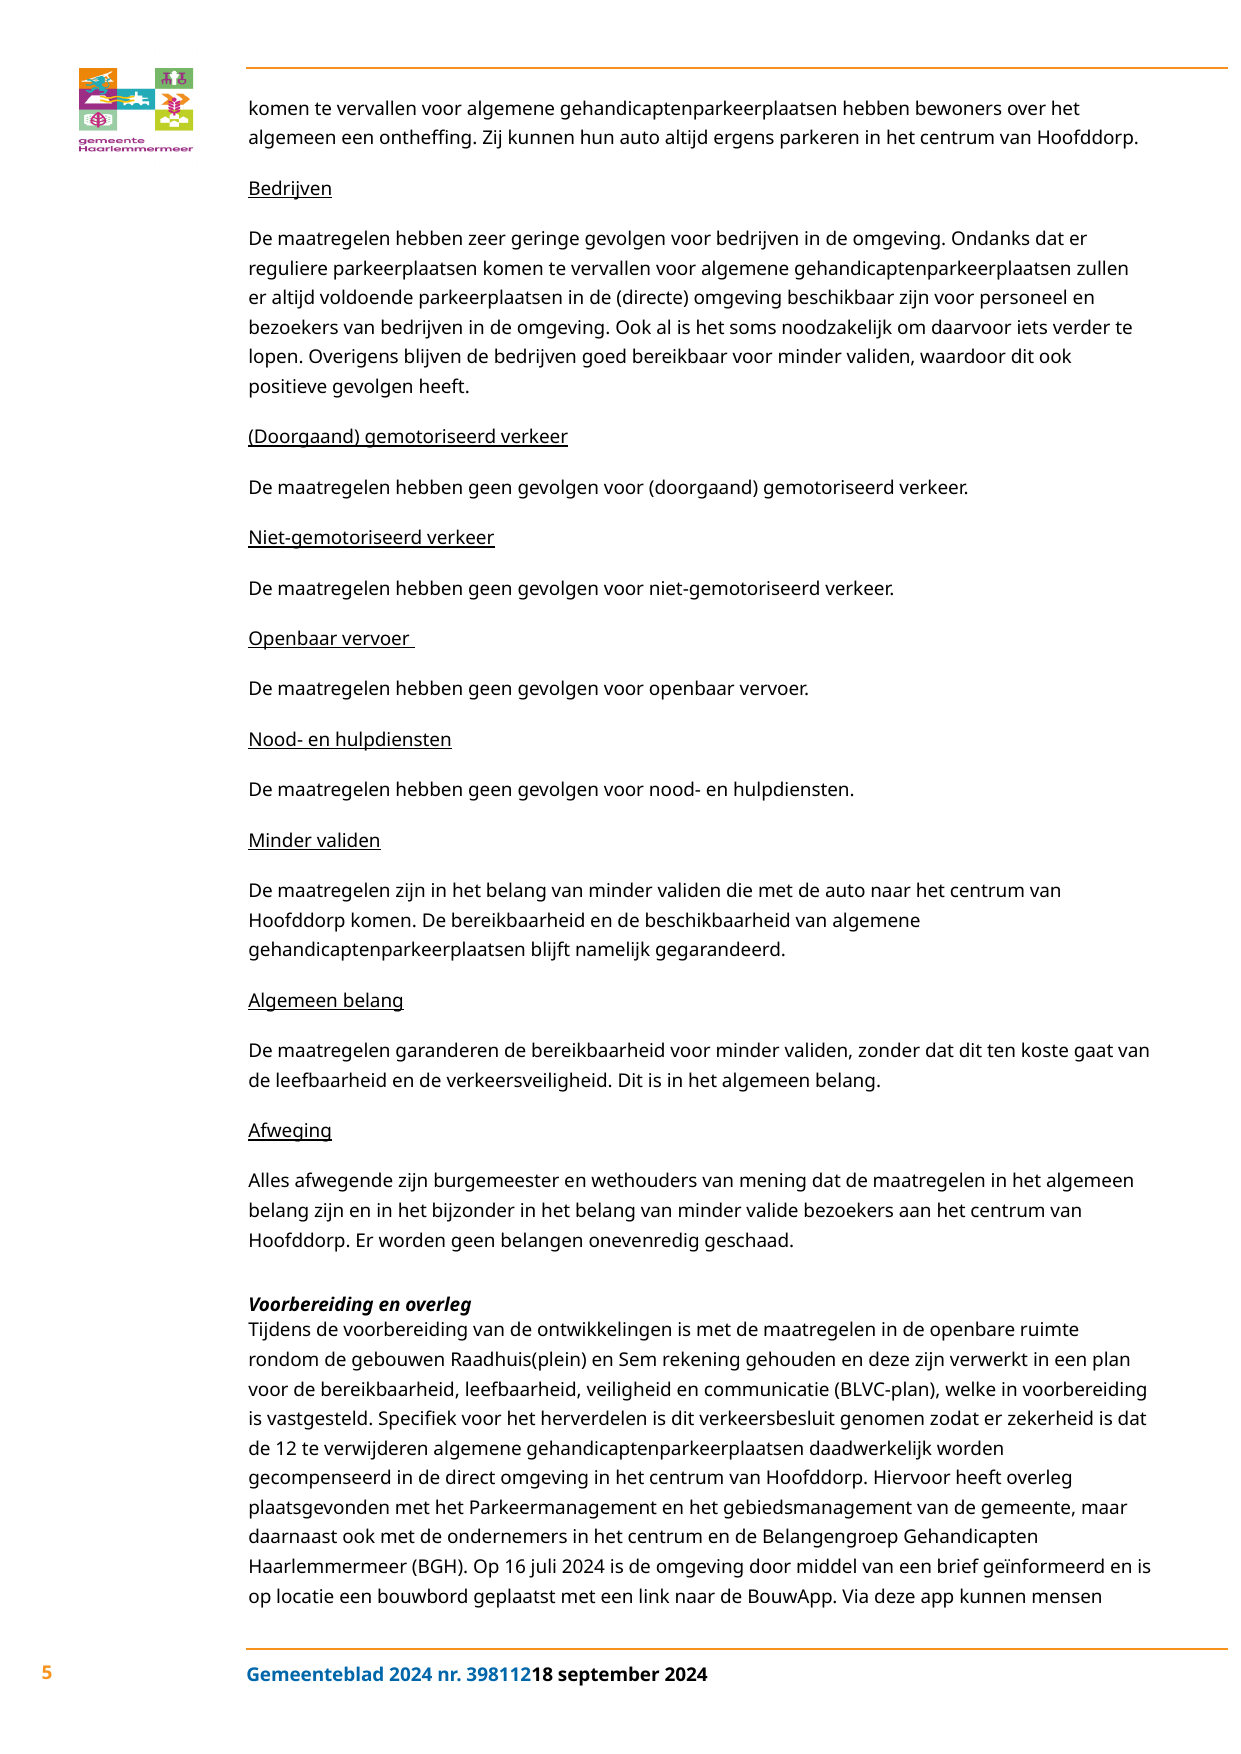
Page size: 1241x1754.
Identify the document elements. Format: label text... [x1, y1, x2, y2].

text Alles afwegende zijn burgemeester en wethouders van mening dat de maatregelen in het algemeen belang zijn en in het bijzonder in het belang van minder valide bezoekers aan het centrum van Hoofddorp. Er worden geen belangen onevenredig geschaad. [248, 1168, 1152, 1253]
text De maatregelen hebben geen gevolgen voor nood- en hulpdiensten. [248, 776, 1152, 802]
text Bedrijven [248, 175, 1152, 201]
text Minder validen [248, 827, 1152, 853]
text Niet-gemotoriseerd verkeer [248, 524, 1152, 550]
text Algemeen belang [248, 987, 1152, 1013]
text De maatregelen hebben geen gevolgen voor niet-gemotoriseerd verkeer. [248, 575, 1152, 601]
text Voorbereiding en overleg [248, 1291, 1152, 1317]
text Afweging [248, 1117, 1152, 1143]
picture [41, 47, 231, 172]
text Nood- en hulpdiensten [248, 726, 1152, 752]
text Tijdens de voorbereiding van de ontwikkelingen is met de maatregelen in de openbare ruimte rondom de gebouwen Raadhuis(plein) en Sem rekening gehouden en deze zijn verwerkt in een plan voor de bereikbaarheid, leefbaarheid, veiligheid en communicatie (BLVC-plan), welke in voorbereiding is vastgesteld. Specifiek voor het herverdelen is dit verkeersbesluit genomen zodat er zekerheid is dat de 12 te verwijderen algemene gehandicaptenparkeerplaatsen daadwerkelijk worden gecompenseerd in de direct omgeving in het centrum van Hoofddorp. Hiervoor heeft overleg plaatsgevonden met het Parkeermanagement en het gebiedsmanagement van de gemeente, maar daarnaast ook met de ondernemers in het centrum en de Belangengroep Gehandicapten Haarlemmermeer (BGH). Op 16 juli 2024 is de omgeving door middel van een brief geïnformeerd en is op locatie een bouwbord geplaatst met een link naar de BouwApp. Via deze app kunnen mensen [248, 1317, 1152, 1608]
text De maatregelen hebben geen gevolgen voor (doorgaand) gemotoriseerd verkeer. [248, 474, 1152, 500]
text De maatregelen garanderen de bereikbaarheid voor minder validen, zonder dat dit ten koste gaat van de leefbaarheid en de verkeersveiligheid. Dit is in het algemeen belang. [248, 1037, 1152, 1093]
text De maatregelen hebben geen gevolgen voor openbaar vervoer. [248, 676, 1152, 701]
text De maatregelen hebben zeer geringe gevolgen voor bedrijven in de omgeving. Ondanks dat er reguliere parkeerplaatsen komen te vervallen voor algemene gehandicaptenparkeerplaatsen zullen er altijd voldoende parkeerplaatsen in de (directe) omgeving beschikbaar zijn voor personeel en bezoekers van bedrijven in de omgeving. Ook al is het soms noodzakelijk om daarvoor iets verder te lopen. Overigens blijven de bedrijven goed bereikbaar voor minder validen, waardoor dit ook positieve gevolgen heeft. [248, 225, 1152, 399]
text komen te vervallen voor algemene gehandicaptenparkeerplaatsen hebben bewoners over het algemeen een ontheffing. Zij kunnen hun auto altijd ergens parkeren in het centrum van Hoofddorp. [248, 95, 1152, 150]
text De maatregelen zijn in het belang van minder validen die met de auto naar het centrum van Hoofddorp komen. De bereikbaarheid en de beschikbaarheid van algemene gehandicaptenparkeerplaatsen blijft namelijk gegarandeerd. [248, 877, 1152, 962]
text (Doorgaand) gemotoriseerd verkeer [248, 423, 1152, 449]
text Openbaar vervoer [248, 625, 1152, 651]
